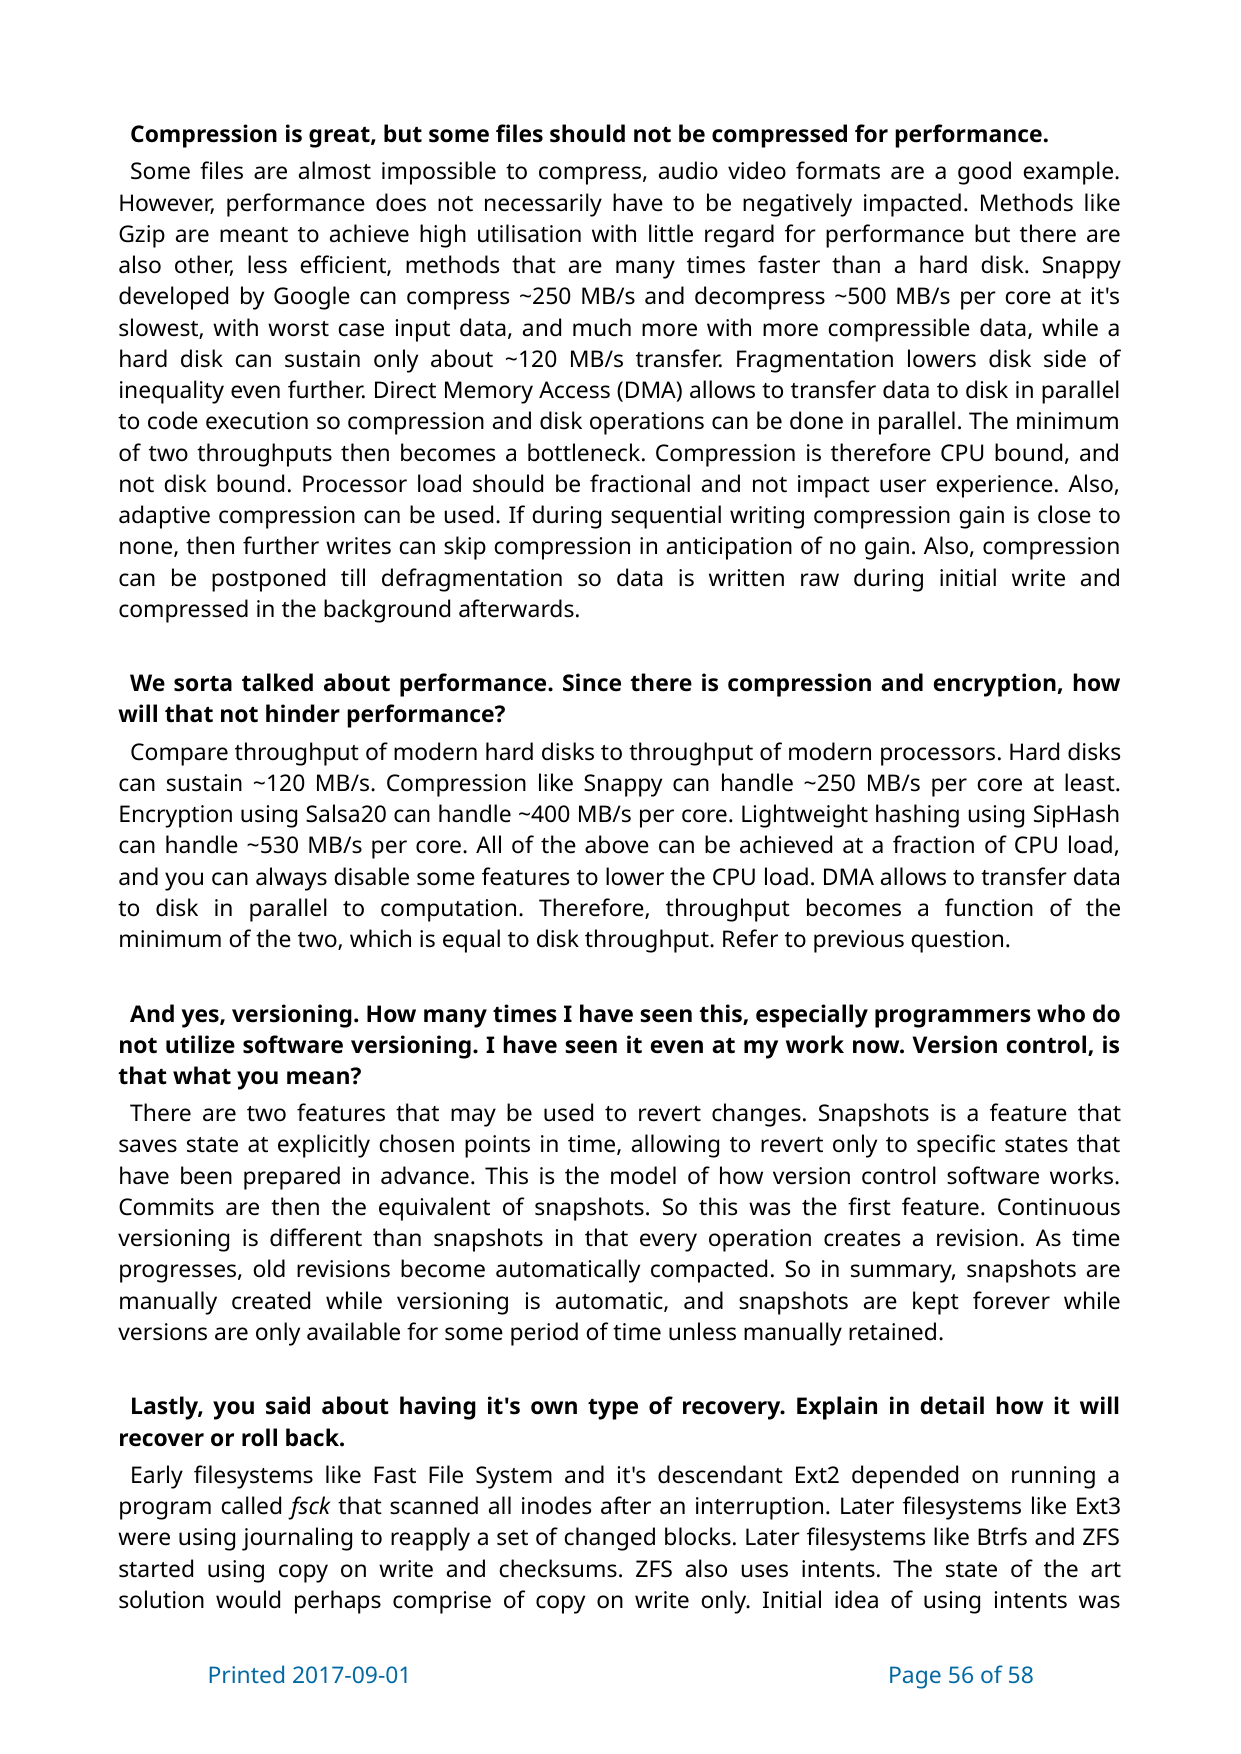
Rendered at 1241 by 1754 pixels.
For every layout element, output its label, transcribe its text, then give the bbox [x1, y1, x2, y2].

text Compression is great, but some files should not be compressed for performance. [118, 118, 1122, 149]
text We sorta talked about performance. Since there is compression and encryption, how will that not hinder performance? [118, 667, 1122, 730]
text And yes, versioning. How many times I have seen this, especially programmers who do not utilize software versioning. I have seen it even at my work now. Version control, is that what you mean? [118, 997, 1122, 1091]
text Lastly, you said about having it's own type of recovery. Explain in detail how it will recover or roll back. [118, 1390, 1122, 1453]
text There are two features that may be used to revert changes. Snapshots is a feature that saves state at explicitly chosen points in time, allowing to revert only to specific states that have been prepared in advance. This is the model of how version control software works. Commits are then the equivalent of snapshots. So this was the first feature. Continuous versioning is different than snapshots in that every operation creates a revision. As time progresses, old revisions become automatically compacted. So in summary, snapshots are manually created while versioning is automatic, and snapshots are kept forever while versions are only available for some period of time unless manually retained. [118, 1097, 1122, 1347]
text Some files are almost impossible to compress, audio video formats are a good example. However, performance does not necessarily have to be negatively impacted. Methods like Gzip are meant to achieve high utilisation with little regard for performance but there are also other, less efficient, methods that are many times faster than a hard disk. Snappy developed by Google can compress ~250 MB/s and decompress ~500 MB/s per core at it's slowest, with worst case input data, and much more with more compressible data, while a hard disk can sustain only about ~120 MB/s transfer. Fragmentation lowers disk side of inequality even further. Direct Memory Access (DMA) allows to transfer data to disk in parallel to code execution so compression and disk operations can be done in parallel. The minimum of two throughputs then becomes a bottleneck. Compression is therefore CPU bound, and not disk bound. Processor load should be fractional and not impact user experience. Also, adaptive compression can be used. If during sequential writing compression gain is close to none, then further writes can skip compression in anticipation of no gain. Also, compression can be postponed till defragmentation so data is written raw during initial write and compressed in the background afterwards. [118, 155, 1122, 624]
text Compare throughput of modern hard disks to throughput of modern processors. Hard disks can sustain ~120 MB/s. Compression like Snappy can handle ~250 MB/s per core at least. Encryption using Salsa20 can handle ~400 MB/s per core. Lightweight hashing using SipHash can handle ~530 MB/s per core. All of the above can be achieved at a fraction of CPU load, and you can always disable some features to lower the CPU load. DMA allows to transfer data to disk in parallel to computation. Therefore, throughput becomes a function of the minimum of the two, which is equal to disk throughput. Refer to previous question. [118, 736, 1122, 954]
text Early filesystems like Fast File System and it's descendant Ext2 depended on running a program called fsck that scanned all inodes after an interruption. Later filesystems like Ext3 were using journaling to reapply a set of changed blocks. Later filesystems like Btrfs and ZFS started using copy on write and checksums. ZFS also uses intents. The state of the art solution would perhaps comprise of copy on write only. Initial idea of using intents was [118, 1459, 1122, 1615]
